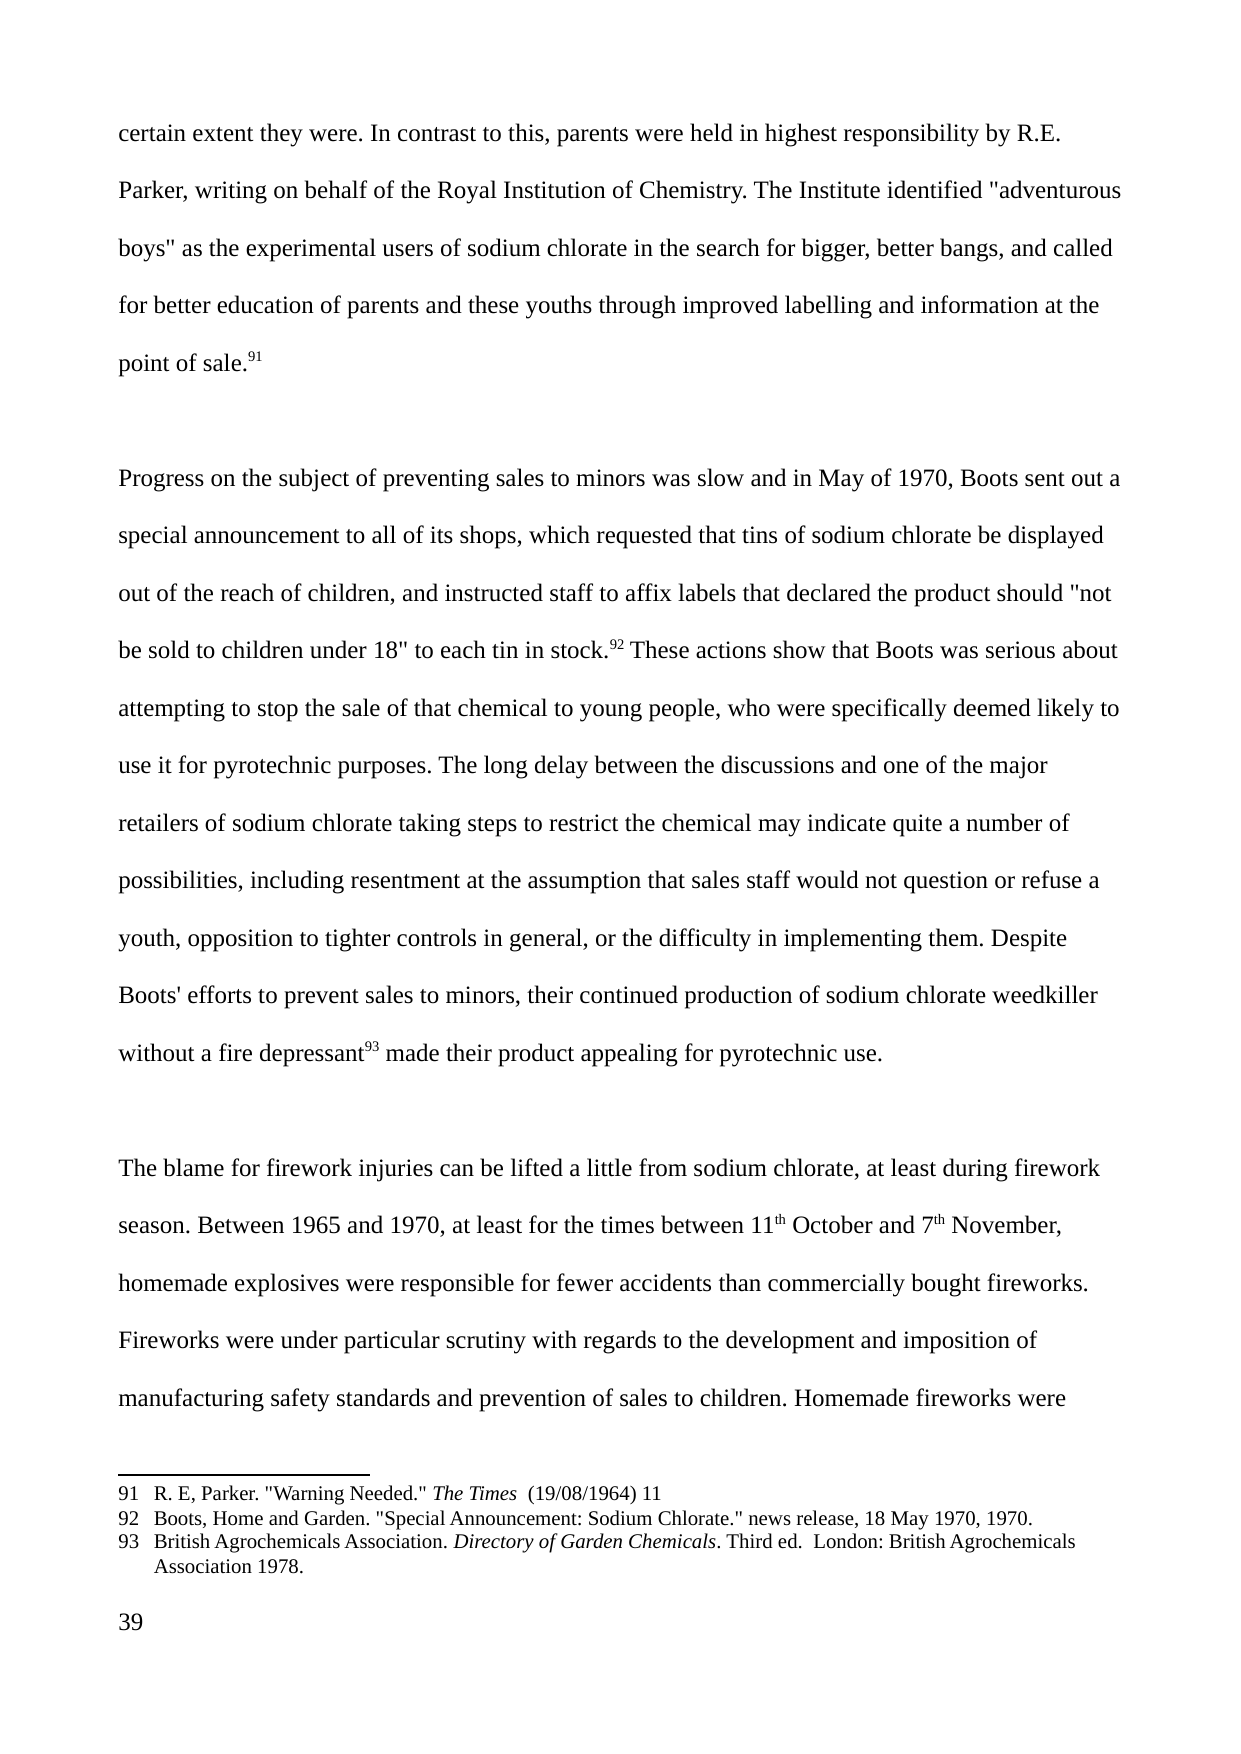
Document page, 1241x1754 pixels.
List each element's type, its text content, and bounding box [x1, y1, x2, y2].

text Boots, Home and Garden. "Special Announcement: Sodium Chlorate." news release, 18 May 1970, 1970. [118, 1505, 1122, 1529]
text R. E, Parker. "Warning Needed." The Times (19/08/1964) 11 [118, 1481, 1122, 1505]
text British Agrochemicals Association. Directory of Garden Chemicals. Third ed. London: British Agrochemicals Association 1978. [118, 1529, 1122, 1578]
text The blame for firework injuries can be lifted a little from sodium chlorate, at least during firework season. Between 1965 and 1970, at least for the times between 11th October and 7th November, homemade explosives were responsible for fewer accidents than commercially bought fireworks. Fireworks were under particular scrutiny with regards to the development and imposition of manufacturing safety standards and prevention of sales to children. Homemade fireworks were [118, 1153, 1122, 1412]
text certain extent they were. In contrast to this, parents were held in highest responsibility by R.E. Parker, writing on behalf of the Royal Institution of Chemistry. The Institute identified "adventurous boys" as the experimental users of sodium chlorate in the search for bigger, better bangs, and called for better education of parents and these youths through improved labelling and information at the point of sale. [118, 118, 1122, 377]
text Progress on the subject of preventing sales to minors was slow and in May of 1970, Boots sent out a special announcement to all of its shops, which requested that tins of sodium chlorate be displayed out of the reach of children, and instructed staff to affix labels that declared the product should "not be sold to children under 18" to each tin in stock. These actions show that Boots was serious about attempting to stop the sale of that chemical to young people, who were specifically deemed likely to use it for pyrotechnic purposes. The long delay between the discussions and one of the major retailers of sodium chlorate taking steps to restrict the chemical may indicate quite a number of possibilities, including resentment at the assumption that sales staff would not question or refuse a youth, opposition to tighter controls in general, or the difficulty in implementing them. Despite Boots' efforts to prevent sales to minors, their continued production of sodium chlorate weedkiller without a fire depressant made their product appealing for pyrotechnic use. [118, 463, 1122, 1067]
